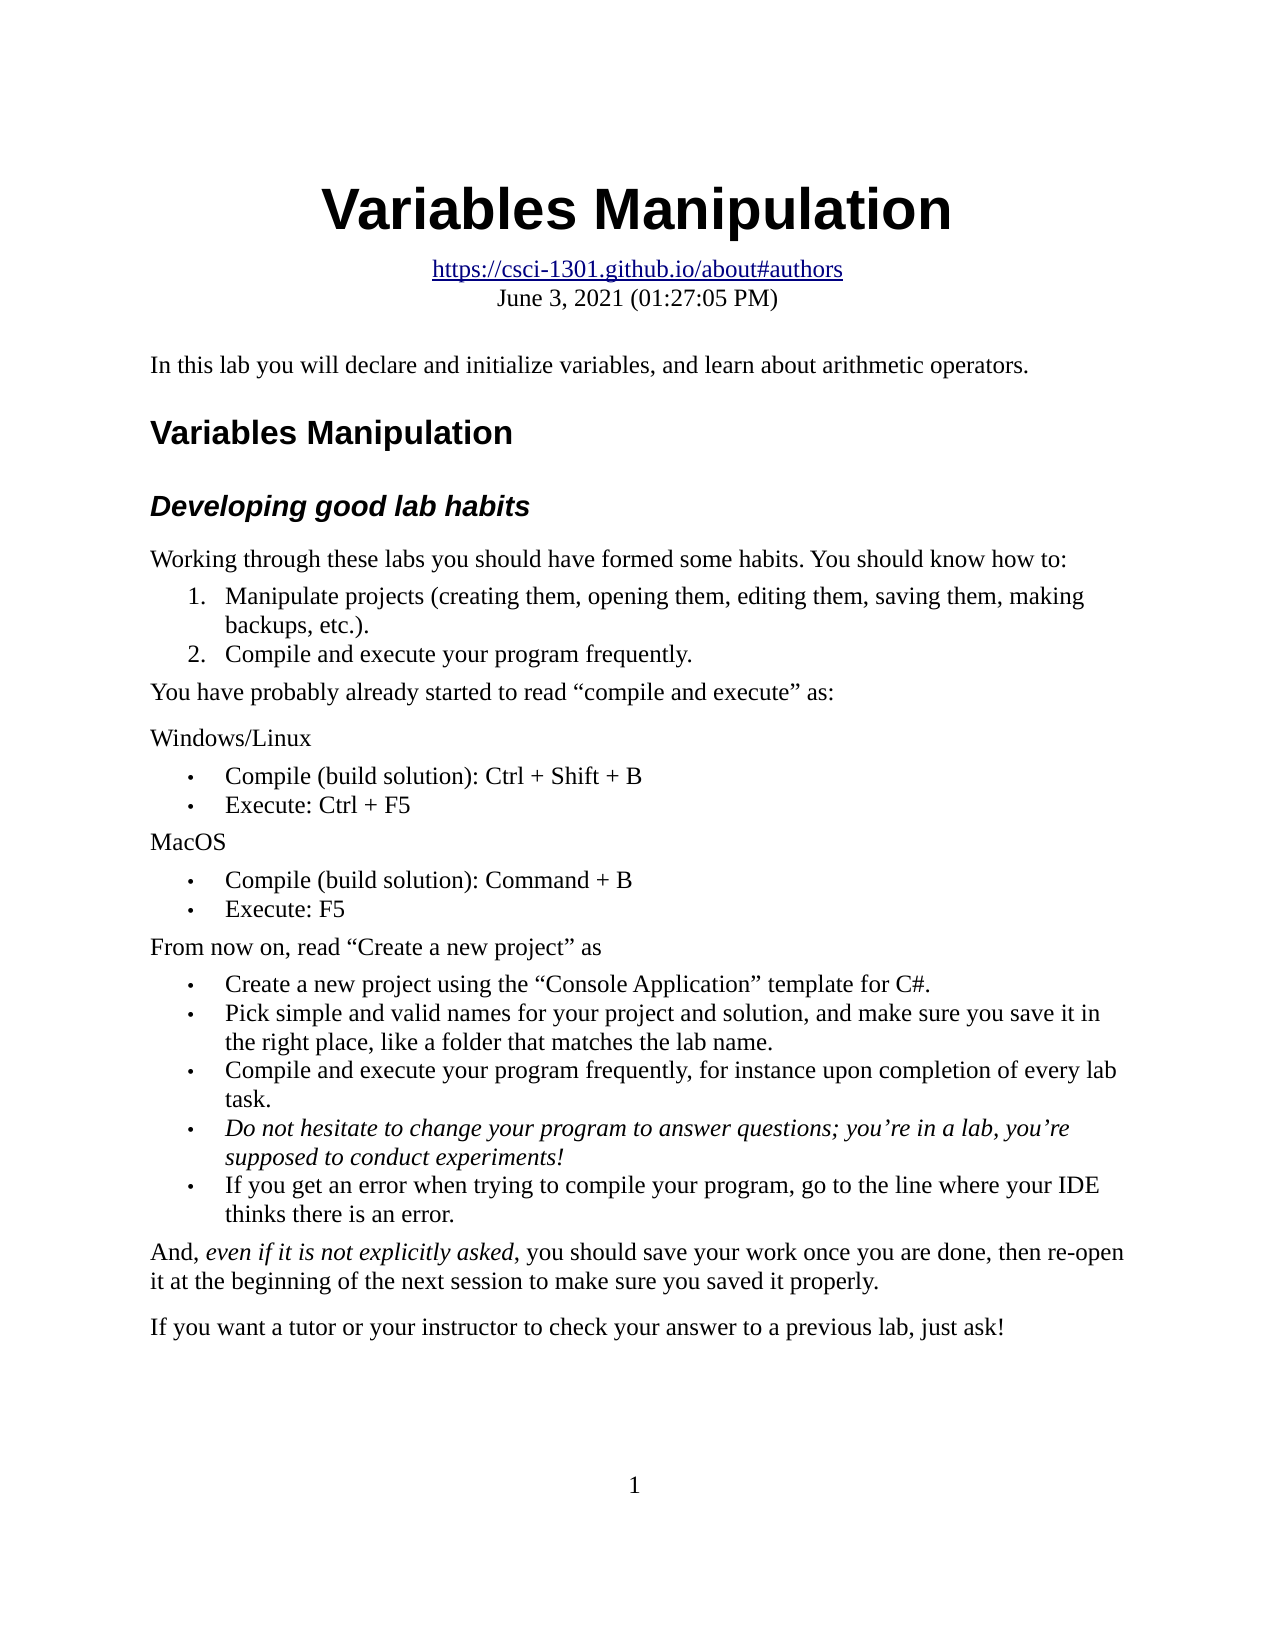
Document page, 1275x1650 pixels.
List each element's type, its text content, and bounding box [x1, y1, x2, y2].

list Pick simple and valid names for your project and solution, and make sure you save it in the right place, like a folder that matches the lab name. [187, 998, 1125, 1056]
text MacOS [150, 827, 1125, 856]
text In this lab you will declare and initialize variables, and learn about arithmetic operators. [150, 350, 1125, 378]
list If you get an error when trying to compile your program, go to the line where your IDE thinks there is an error. [187, 1171, 1125, 1228]
title Variables Manipulation [150, 175, 1125, 242]
list Compile and execute your program frequently. [187, 639, 1125, 668]
text June 3, 2021 (01:27:05 PM) [150, 283, 1125, 312]
list Compile and execute your program frequently, for instance upon completion of every lab task. [187, 1056, 1125, 1113]
text From now on, read “Create a new project” as [150, 932, 1125, 960]
text If you want a tutor or your instructor to check your answer to a previous lab, just ask! [150, 1312, 1125, 1341]
list Create a new project using the “Console Application” template for C#. [187, 969, 1125, 998]
list Execute: Ctrl + F5 [187, 790, 1125, 818]
subtitle Variables Manipulation [150, 412, 1125, 451]
subtitle Developing good lab habits [150, 489, 1125, 522]
list Compile (build solution): Ctrl + Shift + B [187, 761, 1125, 790]
list Do not hesitate to change your program to answer questions; you’re in a lab, you’re supposed to conduct experiments! [187, 1113, 1125, 1171]
text You have probably already started to read “compile and execute” as: [150, 677, 1125, 705]
list Manipulate projects (creating them, opening them, editing them, saving them, making backups, etc.). [187, 581, 1125, 639]
list Compile (build solution): Command + B [187, 865, 1125, 894]
text Windows/Linux [150, 723, 1125, 752]
text Working through these labs you should have formed some habits. You should know how to: [150, 544, 1125, 572]
text And, even if it is not explicitly asked, you should save your work once you are done, then re-open it at the beginning of the next session to make sure you saved it properly. [150, 1237, 1125, 1294]
list Execute: F5 [187, 894, 1125, 923]
text https://csci-1301.github.io/about#authors [150, 254, 1125, 283]
